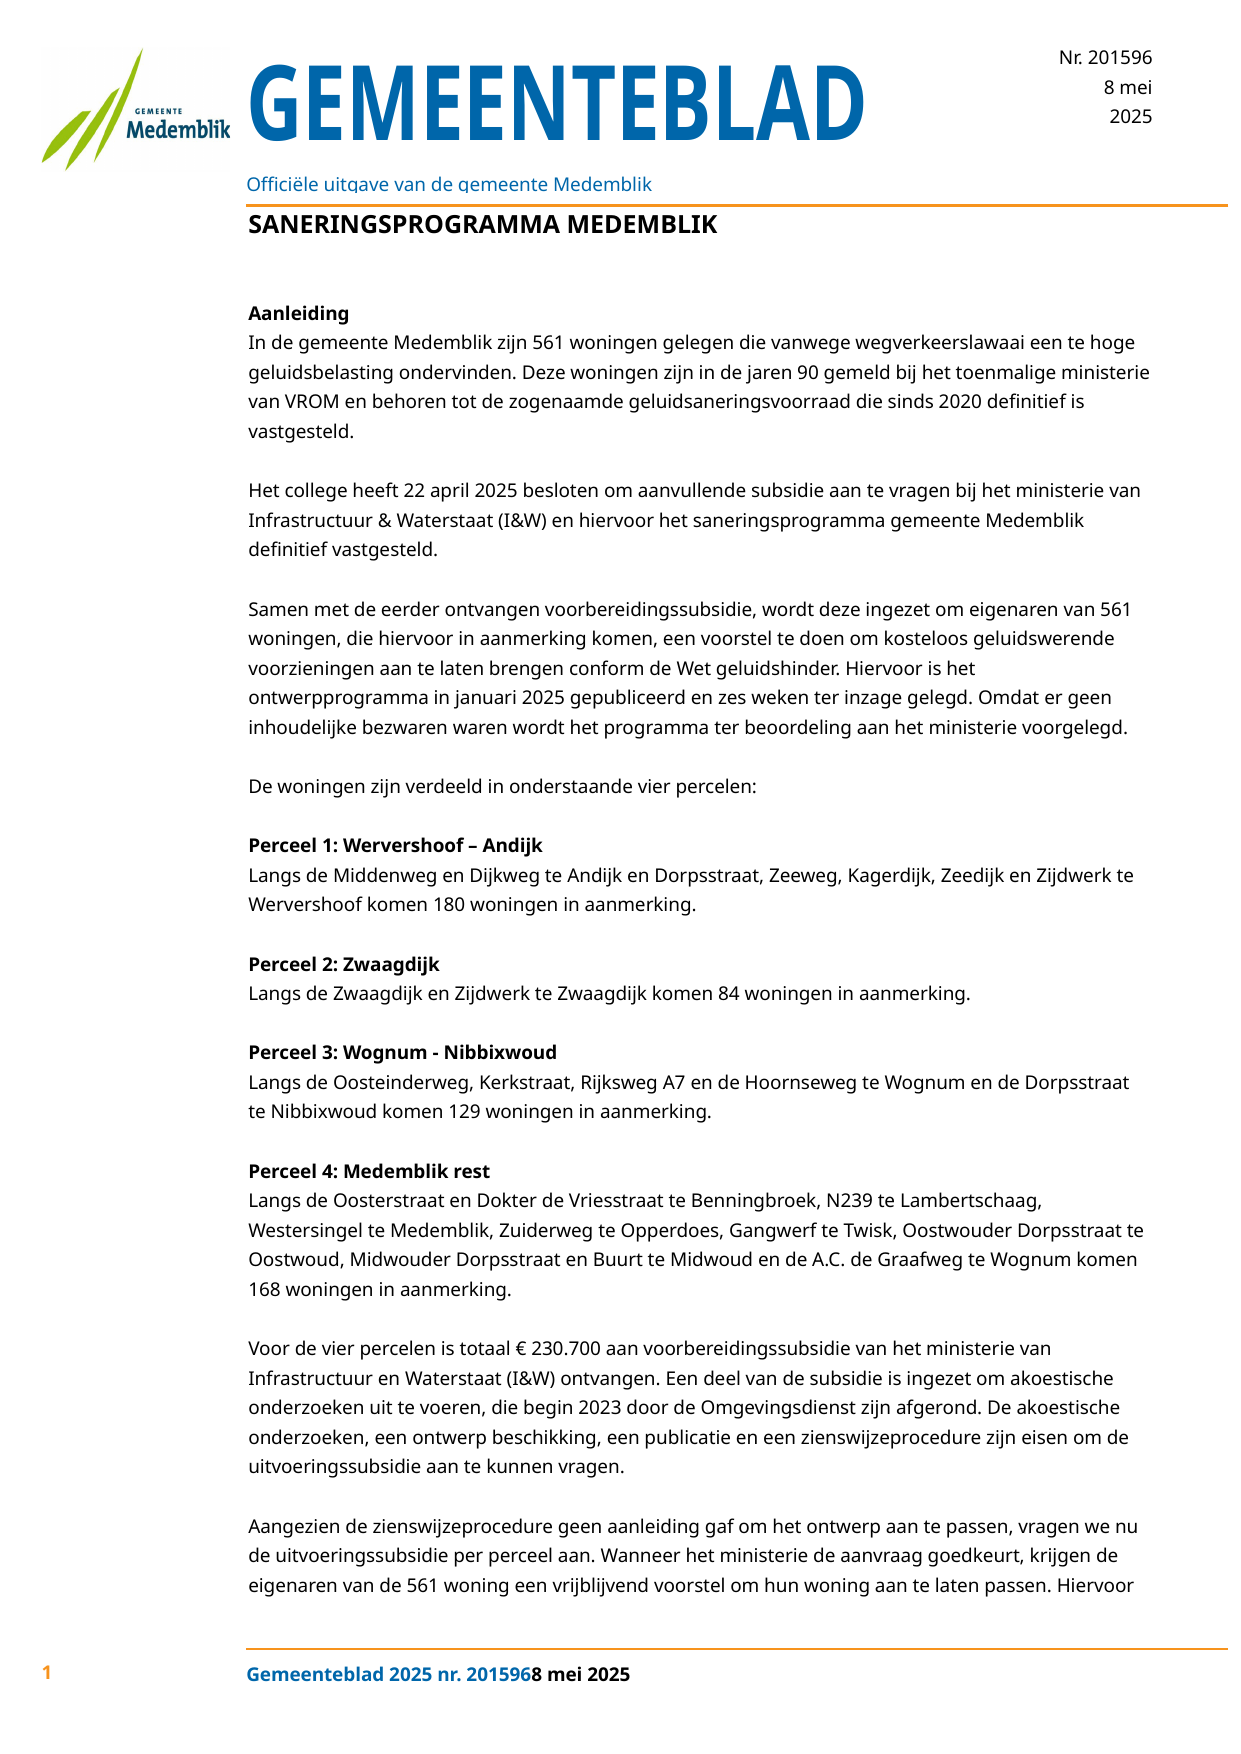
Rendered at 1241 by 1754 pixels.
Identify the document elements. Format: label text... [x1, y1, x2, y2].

text Aanleiding [248, 300, 1152, 326]
text Langs de Oosteinderweg, Kerkstraat, Rijksweg A7 en de Hoornseweg te Wognum en de Dorpsstraat te Nibbixwoud komen 129 woningen in aanmerking. [248, 1069, 1152, 1124]
text De woningen zijn verdeeld in onderstaande vier percelen: [248, 773, 1152, 799]
text Perceel 3: Wognum - Nibbixwoud [248, 1039, 1152, 1065]
text Voor de vier percelen is totaal € 230.700 aan voorbereidingssubsidie van het ministerie van Infrastructuur en Waterstaat (I&W) ontvangen. Een deel van de subsidie is ingezet om akoestische onderzoeken uit te voeren, die begin 2023 door de Omgevingsdienst zijn afgerond. De akoestische onderzoeken, een ontwerp beschikking, een publicatie en een zienswijzeprocedure zijn eisen om de uitvoeringssubsidie aan te kunnen vragen. [248, 1335, 1152, 1479]
text Langs de Zwaagdijk en Zijdwerk te Zwaagdijk komen 84 woningen in aanmerking. [248, 980, 1152, 1006]
text Perceel 1: Wervershoof – Andijk [248, 832, 1152, 858]
text In de gemeente Medemblik zijn 561 woningen gelegen die vanwege wegverkeerslawaai een te hoge geluidsbelasting ondervinden. Deze woningen zijn in de jaren 90 gemeld bij het toenmalige ministerie van VROM en behoren tot de zogenaamde geluidsaneringsvoorraad die sinds 2020 definitief is vastgesteld. [248, 329, 1152, 444]
text Aangezien de zienswijzeprocedure geen aanleiding gaf om het ontwerp aan te passen, vragen we nu de uitvoeringssubsidie per perceel aan. Wanneer het ministerie de aanvraag goedkeurt, krijgen de eigenaren van de 561 woning een vrijblijvend voorstel om hun woning aan te laten passen. Hiervoor [248, 1513, 1152, 1598]
text Het college heeft 22 april 2025 besloten om aanvullende subsidie aan te vragen bij het ministerie van Infrastructuur & Waterstaat (I&W) en hiervoor het saneringsprogramma gemeente Medemblik definitief vastgesteld. [248, 477, 1152, 562]
text Langs de Middenweg en Dijkweg te Andijk en Dorpsstraat, Zeeweg, Kagerdijk, Zeedijk en Zijdwerk te Wervershoof komen 180 woningen in aanmerking. [248, 862, 1152, 917]
text Langs de Oosterstraat en Dokter de Vriesstraat te Benningbroek, N239 te Lambertschaag, Westersingel te Medemblik, Zuiderweg te Opperdoes, Gangwerf te Twisk, Oostwouder Dorpsstraat te Oostwoud, Midwouder Dorpsstraat en Buurt te Midwoud en de A.C. de Graafweg te Wognum komen 168 woningen in aanmerking. [248, 1187, 1152, 1302]
text Perceel 4: Medemblik rest [248, 1158, 1152, 1183]
text SANERINGSPROGRAMMA MEDEMBLIK [248, 207, 1152, 241]
text Perceel 2: Zwaagdijk [248, 951, 1152, 976]
picture [41, 47, 231, 172]
text Samen met de eerder ontvangen voorbereidingssubsidie, wordt deze ingezet om eigenaren van 561 woningen, die hiervoor in aanmerking komen, een voorstel te doen om kosteloos geluidswerende voorzieningen aan te laten brengen conform de Wet geluidshinder. Hiervoor is het ontwerpprogramma in januari 2025 gepubliceerd en zes weken ter inzage gelegd. Omdat er geen inhoudelijke bezwaren waren wordt het programma ter beoordeling aan het ministerie voorgelegd. [248, 596, 1152, 740]
